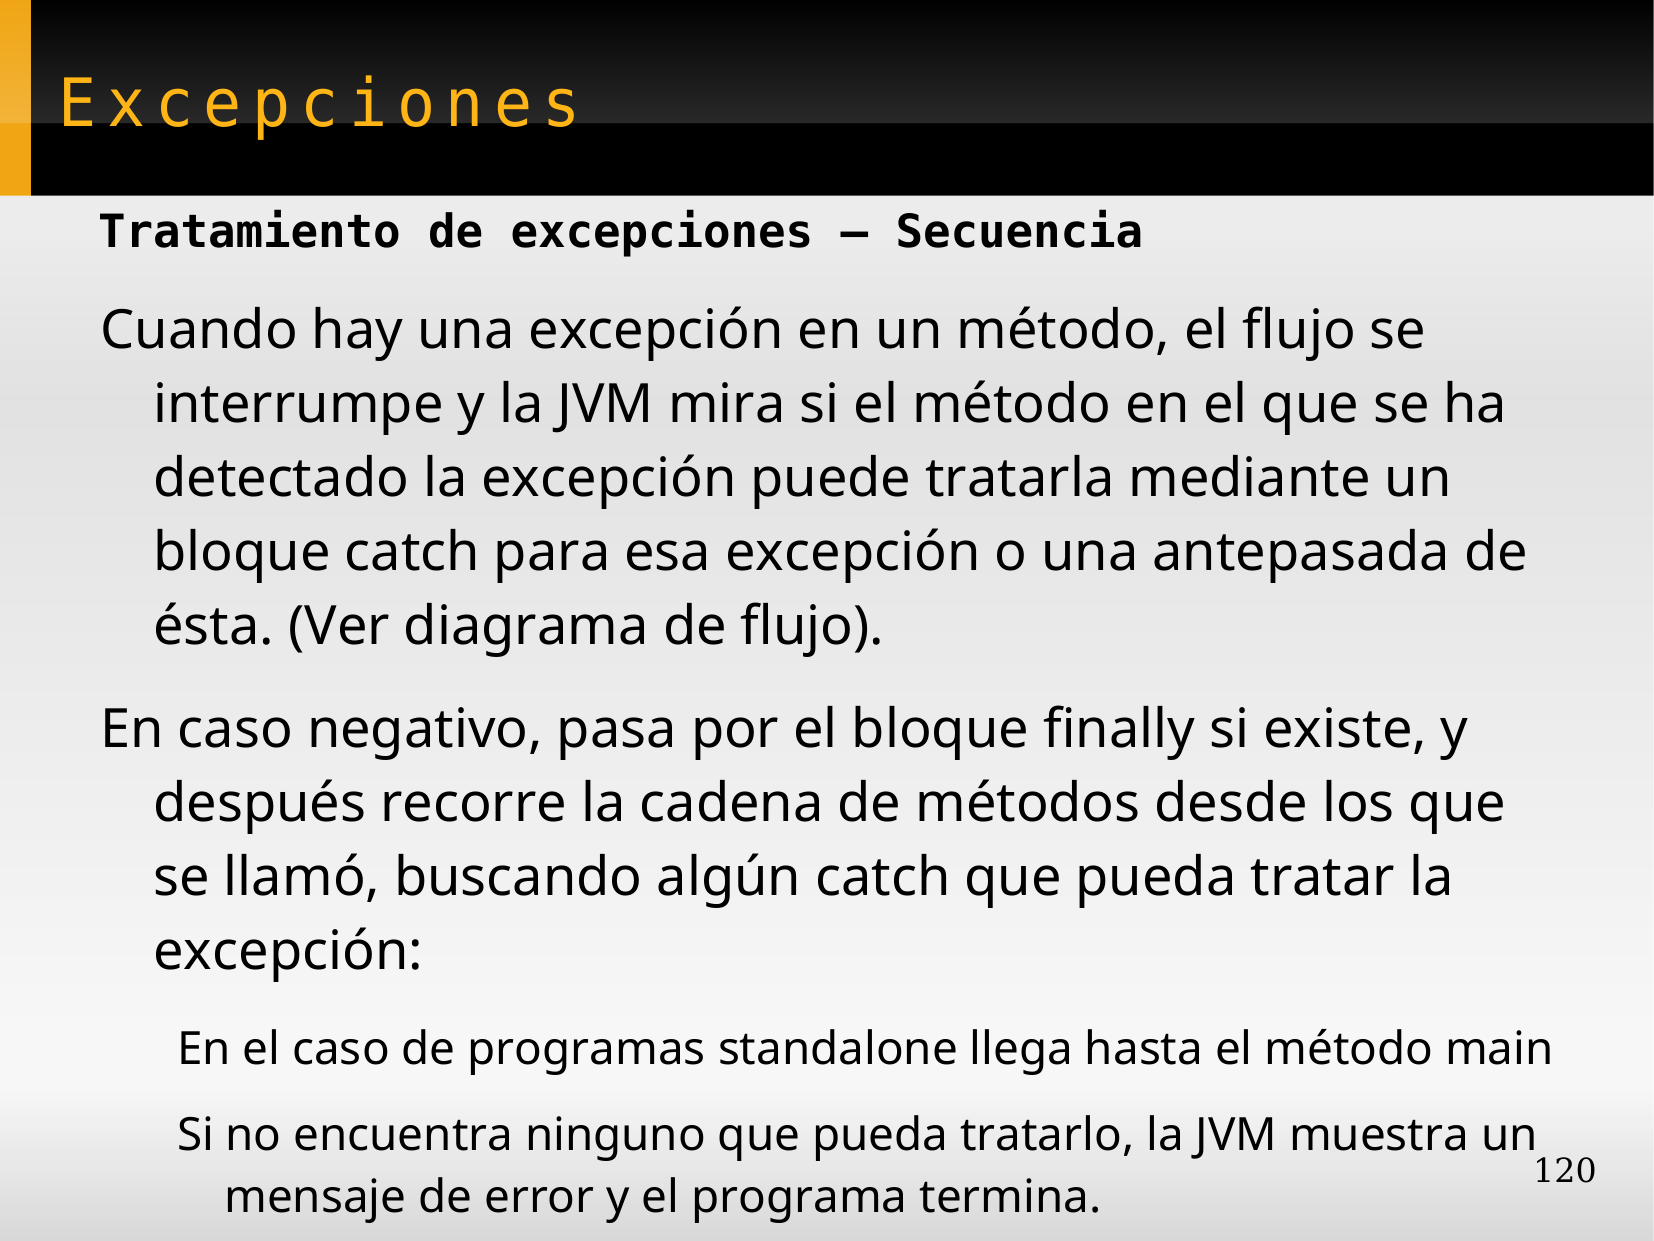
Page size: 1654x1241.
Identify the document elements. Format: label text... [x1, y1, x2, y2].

picture [0, 0, 1654, 1241]
list Cuando hay una excepción en un método, el flujo se interrumpe y la JVM mira si el método en el que se ha detectado la excepción puede tratarla mediante un bloque catch para esa excepción o una antepasada de ésta. (Ver diagrama de flujo). En caso negativo, pasa por el bloque finally si existe, y después recorre la cadena de métodos desde los que se llamó, buscando algún catch que pueda tratar la excepción: En el caso de programas standalone llega hasta el método main Si no encuentra ninguno que pueda tratarlo, la JVM muestra un mensaje de error y el programa termina. [82, 290, 1571, 1109]
title Excepciones [59, 29, 1595, 178]
text_box Tratamiento de excepciones – Secuencia [83, 197, 1158, 266]
